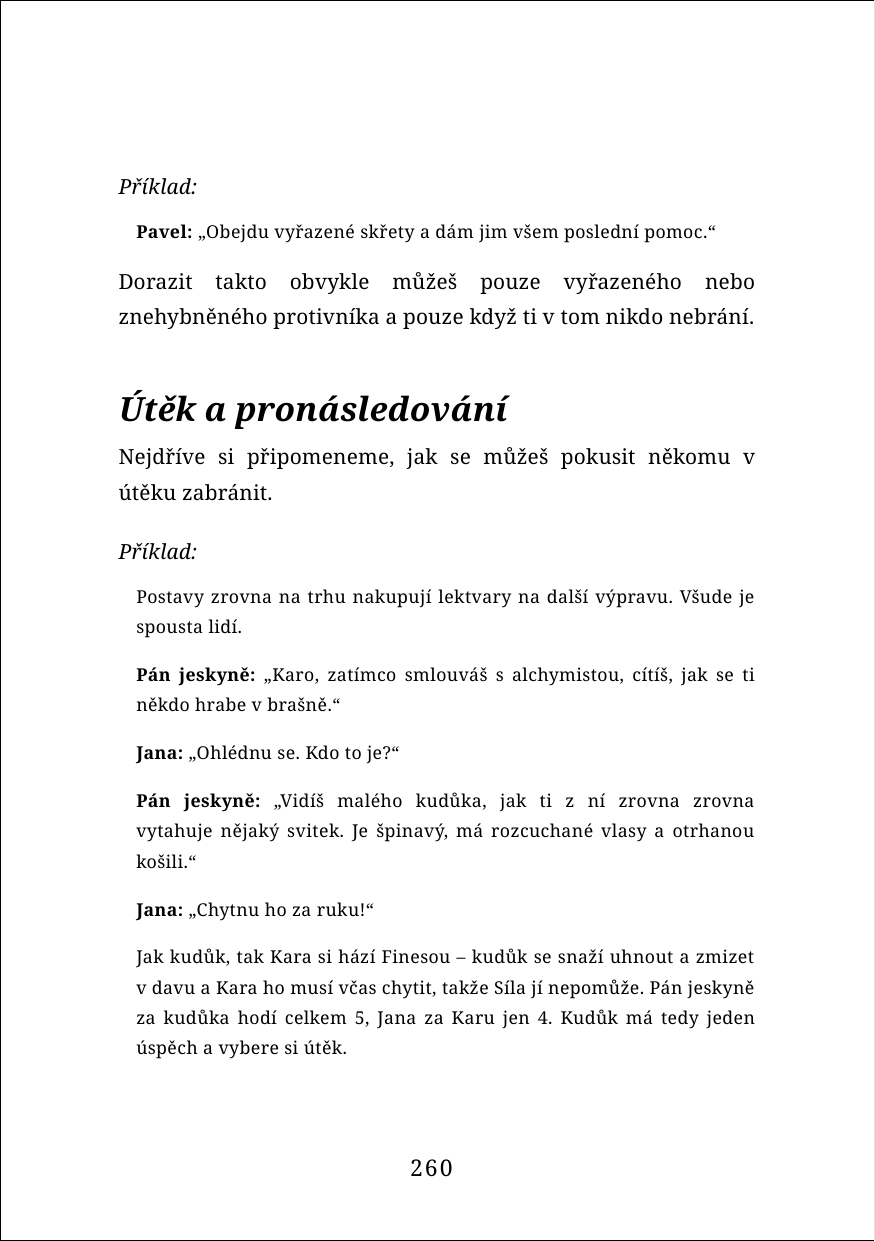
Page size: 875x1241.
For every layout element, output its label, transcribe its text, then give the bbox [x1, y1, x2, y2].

text Pavel: „Obejdu vyřazené skřety a dám jim všem poslední pomoc.“ [136, 219, 756, 243]
text Jak kudůk, tak Kara si hází Finesou – kudůk se snaží uhnout a zmizet v davu a Kara ho musí včas chytit, takže Síla jí nepomůže. Pán jeskyně za kudůka hodí celkem 5, Jana za Karu jen 4. Kudůk má tedy jeden úspěch a vybere si útěk. [136, 945, 756, 1060]
text Postavy zrovna na trhu nakupují lektvary na další výpravu. Všude je spousta lidí. [136, 584, 756, 639]
text Příklad: [118, 537, 756, 566]
text Nejdříve si připomeneme, jak se můžeš pokusit někomu v útěku zabránit. [118, 442, 756, 506]
text Jana: „Ohlédnu se. Kdo to je?“ [136, 741, 756, 765]
text Příklad: [118, 172, 756, 200]
subtitle Útěk a pronásledování [118, 385, 756, 431]
text Pán jeskyně: „Karo, zatímco smlouváš s alchymistou, cítíš, jak se ti někdo hrabe v brašně.“ [136, 663, 756, 717]
text Pán jeskyně: „Vidíš malého kudůka, jak ti z ní zrovna zrovna vytahuje nějaký svitek. Je špinavý, má rozcuchané vlasy a otrhanou košili.“ [136, 789, 756, 873]
text Jana: „Chytnu ho za ruku!“ [136, 897, 756, 921]
text Dorazit takto obvykle můžeš pouze vyřazeného nebo znehybněného protivníka a pouze když ti v tom nikdo nebrání. [118, 267, 756, 331]
